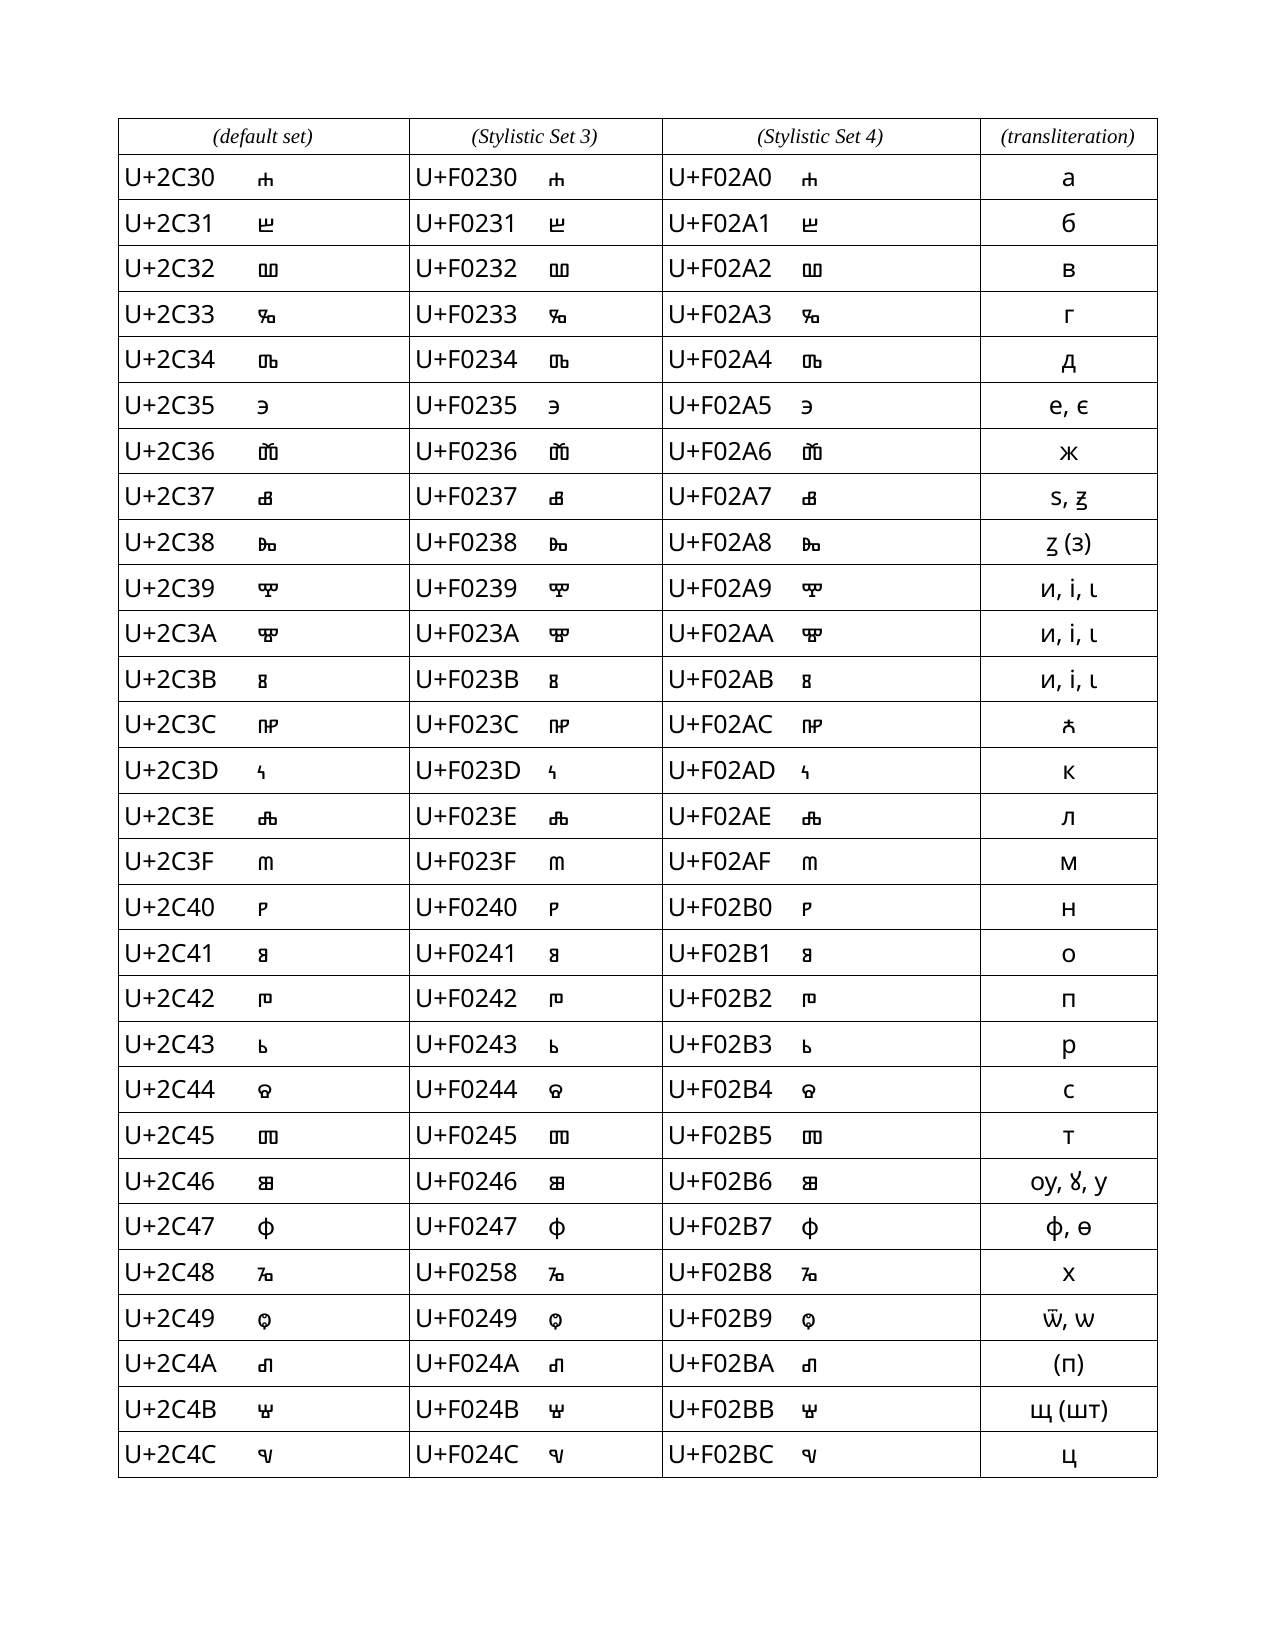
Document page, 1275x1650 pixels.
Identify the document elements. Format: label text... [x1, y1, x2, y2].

table_cell U+F0246 ⱆ [410, 1159, 662, 1203]
table_cell U+F0249 ⱉ [410, 1295, 662, 1340]
table_cell х [981, 1250, 1157, 1294]
table_cell U+2C43 ⱃ [119, 1022, 409, 1066]
table_cell ꙉ [981, 702, 1157, 747]
table_cell U+F0237 ⰷ [410, 474, 662, 519]
table_cell ꙁ (з) [981, 520, 1157, 564]
table_cell р [981, 1022, 1157, 1066]
table_cell U+F023B ⰻ [410, 657, 662, 701]
table_cell д [981, 337, 1157, 382]
table_header (Stylistic Set 4) [663, 119, 980, 154]
table_cell U+2C3C ⰼ [119, 702, 409, 747]
table_cell U+2C4A ⱊ [119, 1341, 409, 1386]
table_cell U+2C30 ⰰ [119, 155, 409, 199]
table_cell U+F0231 ⰱ [410, 200, 662, 245]
table_cell U+F023D ⰽ [410, 748, 662, 792]
table_cell U+F02B0 ⱀ [663, 885, 980, 929]
table_cell U+F02A4 ⰴ [663, 337, 980, 382]
table_cell U+F02AE ⰾ [663, 794, 980, 838]
table_cell U+F02A9 ⰹ [663, 565, 980, 610]
table_cell U+F0236 ⰶ [410, 429, 662, 473]
table_cell U+F02A3 ⰳ [663, 292, 980, 336]
table_cell U+F02B9 ⱉ [663, 1295, 980, 1340]
table_cell м [981, 839, 1157, 884]
table_cell с [981, 1067, 1157, 1112]
table_cell U+F02B5 ⱅ [663, 1113, 980, 1157]
table_cell U+2C42 ⱂ [119, 976, 409, 1021]
table_cell U+F02A8 ⰸ [663, 520, 980, 564]
table_cell ѕ, ꙃ [981, 474, 1157, 519]
table_cell U+2C39 ⰹ [119, 565, 409, 610]
table_cell U+F0258 ⱈ [410, 1250, 662, 1294]
table_cell U+F023E ⰾ [410, 794, 662, 838]
table_cell U+2C44 ⱄ [119, 1067, 409, 1112]
table_cell б [981, 200, 1157, 245]
table_cell U+F02B8 ⱈ [663, 1250, 980, 1294]
table_cell U+2C34 ⰴ [119, 337, 409, 382]
table_header (transliteration) [981, 119, 1157, 154]
table_cell U+F0242 ⱂ [410, 976, 662, 1021]
table_cell U+2C41 ⱁ [119, 930, 409, 975]
table_cell U+F02B4 ⱄ [663, 1067, 980, 1112]
table_cell н [981, 885, 1157, 929]
table_cell и, і, ꙇ [981, 657, 1157, 701]
table_cell U+F02BC ⱌ [663, 1432, 980, 1477]
table_cell к [981, 748, 1157, 792]
table_cell U+F024B ⱋ [410, 1387, 662, 1431]
table_cell ѹ, ꙋ, у [981, 1159, 1157, 1203]
table_cell U+F023A ⰺ [410, 611, 662, 656]
table_cell U+F0244 ⱄ [410, 1067, 662, 1112]
table_cell U+2C47 ⱇ [119, 1204, 409, 1249]
table_cell U+F0239 ⰹ [410, 565, 662, 610]
table_cell U+2C46 ⱆ [119, 1159, 409, 1203]
table_cell U+2C37 ⰷ [119, 474, 409, 519]
table_cell U+F02A5 ⰵ [663, 383, 980, 427]
table_cell U+F0232 ⰲ [410, 246, 662, 291]
table_cell U+F02A1 ⰱ [663, 200, 980, 245]
table_cell U+F02AF ⰿ [663, 839, 980, 884]
table_cell U+F02A6 ⰶ [663, 429, 980, 473]
table_cell U+2C3F ⰿ [119, 839, 409, 884]
table_cell U+F023C ⰼ [410, 702, 662, 747]
table_header (Stylistic Set 3) [410, 119, 662, 154]
table_cell ц [981, 1432, 1157, 1477]
table_cell U+F02A0 ⰰ [663, 155, 980, 199]
table_cell т [981, 1113, 1157, 1157]
table_cell U+2C3D ⰽ [119, 748, 409, 792]
table_header (default set) [119, 119, 409, 154]
table_cell г [981, 292, 1157, 336]
table_cell U+F02AD ⰽ [663, 748, 980, 792]
table_cell е, є [981, 383, 1157, 427]
table_cell (п) [981, 1341, 1157, 1386]
table_cell U+2C3B ⰻ [119, 657, 409, 701]
table_cell U+F0234 ⰴ [410, 337, 662, 382]
table_cell U+F0233 ⰳ [410, 292, 662, 336]
table_cell U+2C31 ⰱ [119, 200, 409, 245]
table_cell U+F02B3 ⱃ [663, 1022, 980, 1066]
table_cell щ (шт) [981, 1387, 1157, 1431]
table_cell U+F02AC ⰼ [663, 702, 980, 747]
table_cell U+F0243 ⱃ [410, 1022, 662, 1066]
table_cell U+F0241 ⱁ [410, 930, 662, 975]
table_cell ж [981, 429, 1157, 473]
table_cell ѿ, ѡ [981, 1295, 1157, 1340]
table_cell а [981, 155, 1157, 199]
table_cell U+2C49 ⱉ [119, 1295, 409, 1340]
table_cell U+2C45 ⱅ [119, 1113, 409, 1157]
table_cell U+2C40 ⱀ [119, 885, 409, 929]
table_cell U+F02BB ⱋ [663, 1387, 980, 1431]
table_cell U+2C48 ⱈ [119, 1250, 409, 1294]
table_cell U+F024A ⱊ [410, 1341, 662, 1386]
table_cell U+F02B7 ⱇ [663, 1204, 980, 1249]
table_cell U+2C3E ⰾ [119, 794, 409, 838]
table_cell U+F02B6 ⱆ [663, 1159, 980, 1203]
table_cell U+2C35 ⰵ [119, 383, 409, 427]
table_cell U+F02BA ⱊ [663, 1341, 980, 1386]
table_cell U+F024C ⱌ [410, 1432, 662, 1477]
table_cell U+F02AA ⰺ [663, 611, 980, 656]
table_cell U+F0240 ⱀ [410, 885, 662, 929]
table_cell и, і, ꙇ [981, 611, 1157, 656]
table_cell U+F02AB ⰻ [663, 657, 980, 701]
table_cell п [981, 976, 1157, 1021]
table_cell U+2C4B ⱋ [119, 1387, 409, 1431]
table_cell U+F0247 ⱇ [410, 1204, 662, 1249]
table_cell U+F02A7 ⰷ [663, 474, 980, 519]
table_cell U+F02B2 ⱂ [663, 976, 980, 1021]
table_cell U+2C4C ⱌ [119, 1432, 409, 1477]
table_cell в [981, 246, 1157, 291]
table_cell U+F0235 ⰵ [410, 383, 662, 427]
table_cell и, і, ꙇ [981, 565, 1157, 610]
table_cell U+F0238 ⰸ [410, 520, 662, 564]
table_cell U+F02B1 ⱁ [663, 930, 980, 975]
table_cell U+2C32 ⰲ [119, 246, 409, 291]
table_cell о [981, 930, 1157, 975]
table_cell U+2C38 ⰸ [119, 520, 409, 564]
table_cell U+2C3A ⰺ [119, 611, 409, 656]
table_cell U+2C36 ⰶ [119, 429, 409, 473]
table_cell ф, ѳ [981, 1204, 1157, 1249]
table_cell U+F0245 ⱅ [410, 1113, 662, 1157]
table_cell U+F02A2 ⰲ [663, 246, 980, 291]
table_cell л [981, 794, 1157, 838]
table_cell U+F0230 ⰰ [410, 155, 662, 199]
table_cell U+2C33 ⰳ [119, 292, 409, 336]
table_cell U+F023F ⰿ [410, 839, 662, 884]
